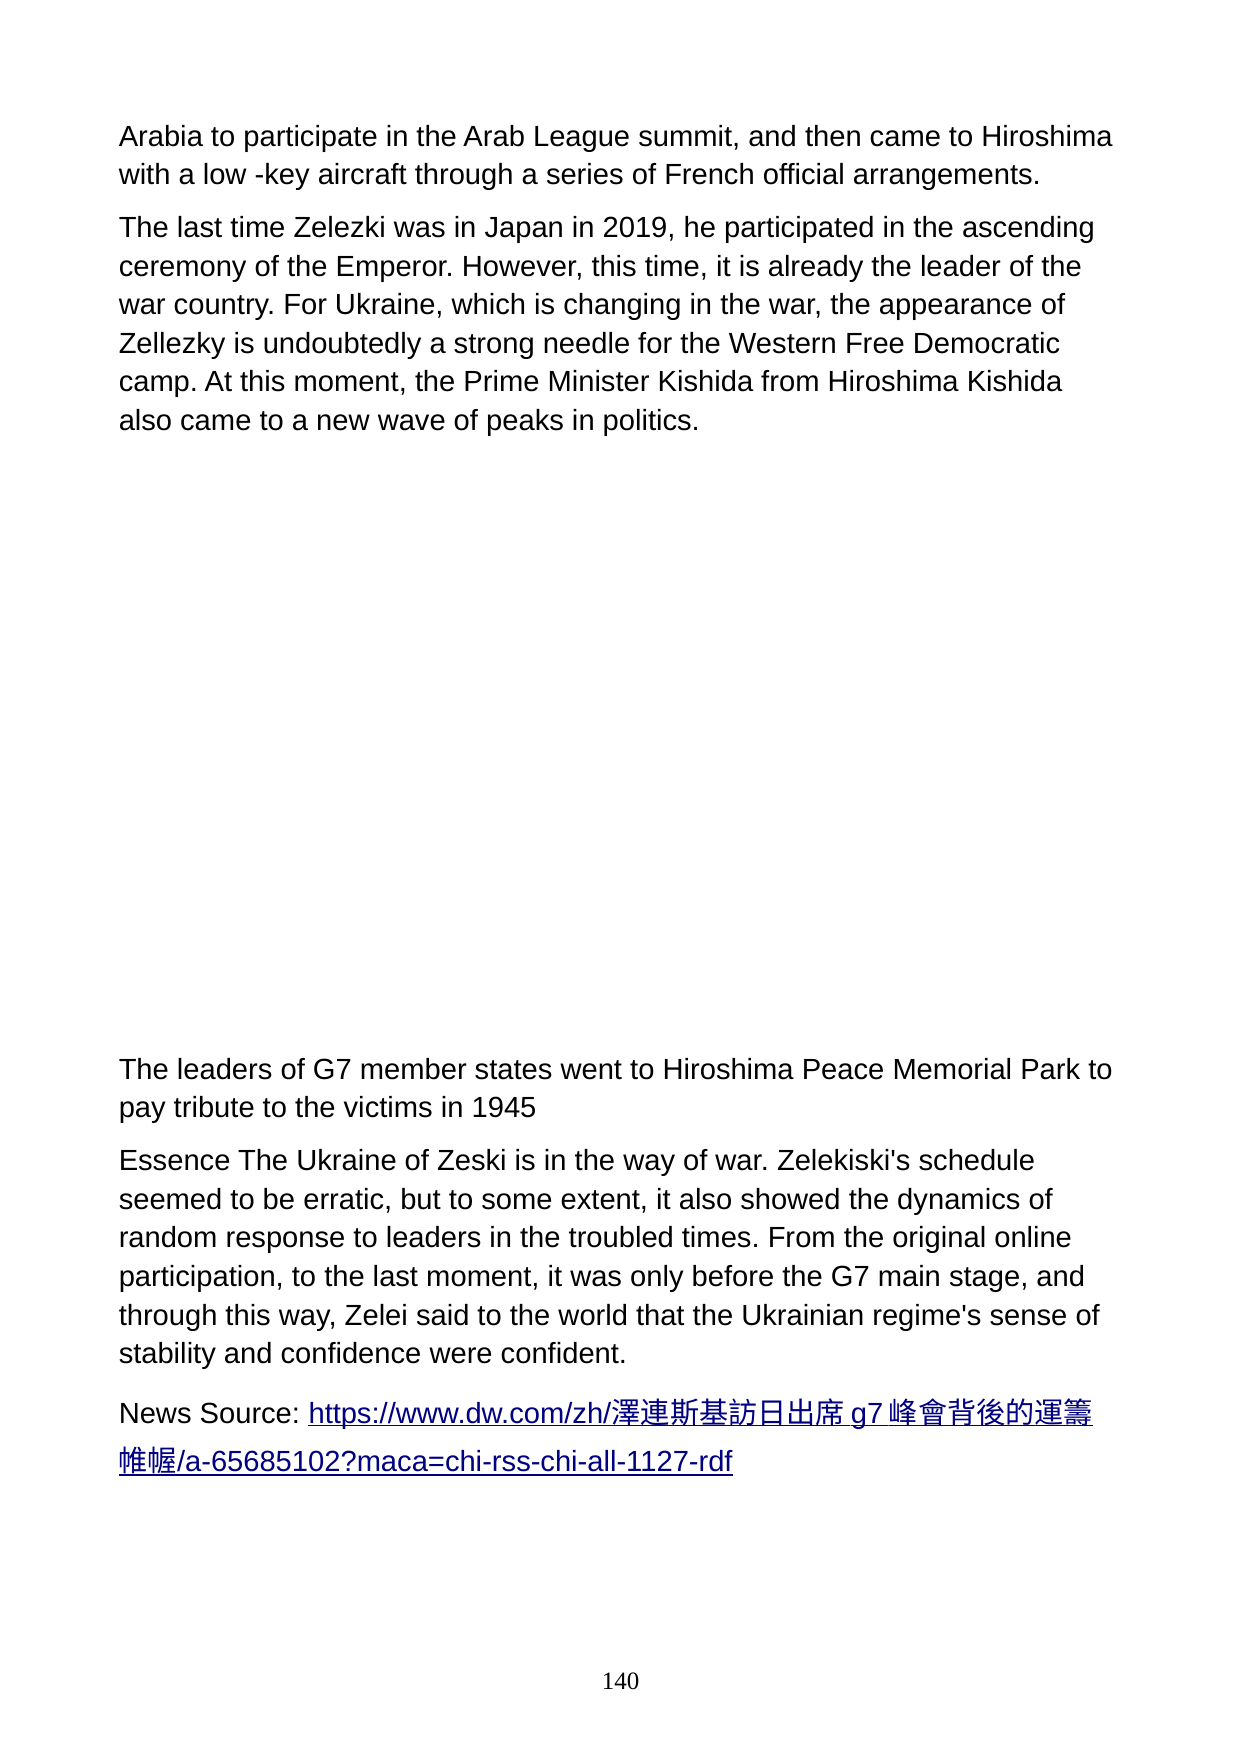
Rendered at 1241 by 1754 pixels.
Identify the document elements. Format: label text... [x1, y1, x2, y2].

text The leaders of G7 member states went to Hiroshima Peace Memorial Park to pay tribute to the victims in 1945 [118, 456, 1122, 1124]
text The last time Zelezki was in Japan in 2019, he participated in the ascending ceremony of the Emperor. However, this time, it is already the leader of the war country. For Ukraine, which is changing in the war, the appearance of Zellezky is undoubtedly a strong needle for the Western Free Democratic camp. At this moment, the Prime Minister Kishida from Hiroshima Kishida also came to a new wave of peaks in politics. [118, 210, 1122, 436]
text Essence The Ukraine of Zeski is in the way of war. Zelekiski's schedule seemed to be erratic, but to some extent, it also showed the dynamics of random response to leaders in the troubled times. From the original online participation, to the last moment, it was only before the G7 main stage, and through this way, Zelei said to the world that the Ukrainian regime's sense of stability and confidence were confident. [118, 1143, 1122, 1369]
text Arabia to participate in the Arab League summit, and then came to Hiroshima with a low -key aircraft through a series of French official arrangements. [118, 118, 1122, 191]
text News Source: https://www.dw.com/zh/澤連斯基訪日出席g7峰會背後的運籌帷幄/a-65685102?maca=chi-rss-chi-all-1127-rdf [118, 1389, 1122, 1480]
